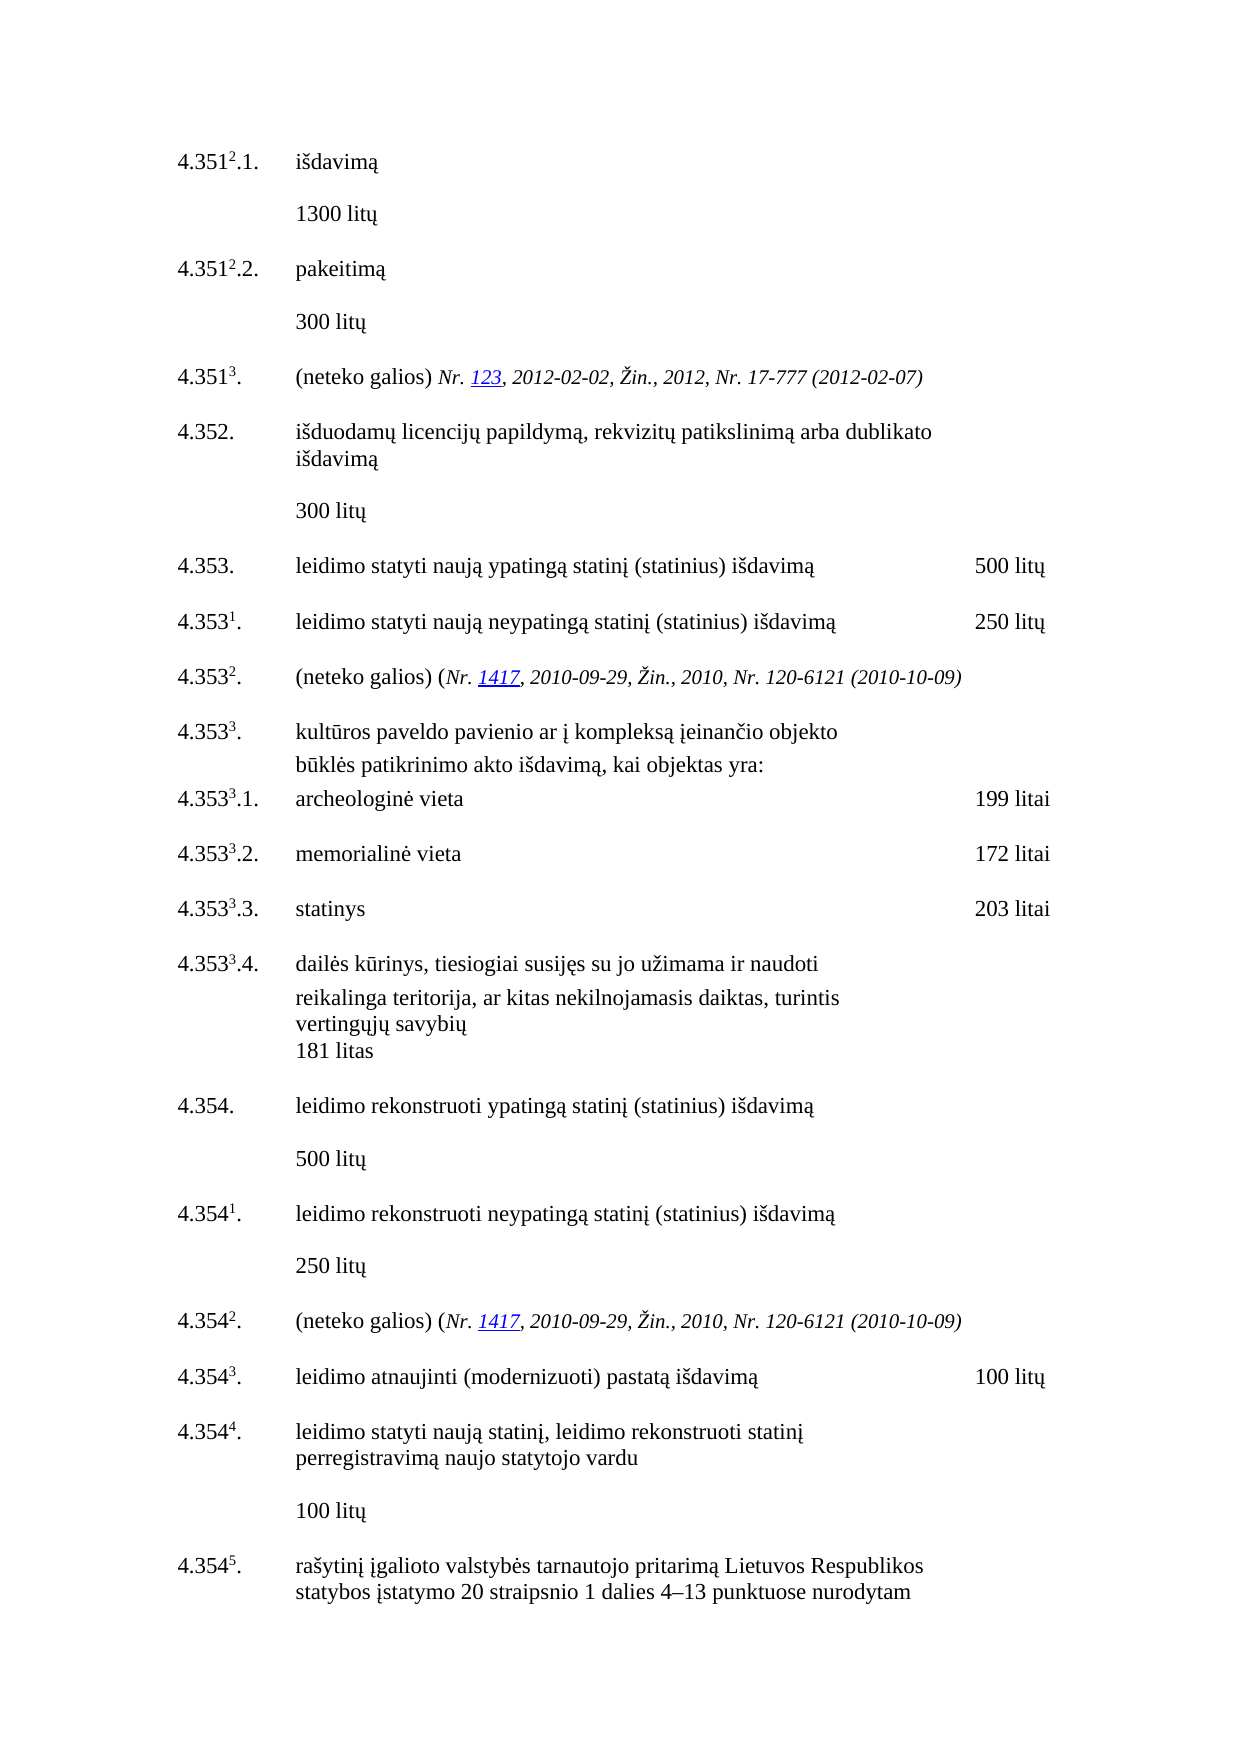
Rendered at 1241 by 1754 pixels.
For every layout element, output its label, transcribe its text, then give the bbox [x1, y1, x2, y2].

text 4.3532. (neteko galios) (Nr. 1417, 2010-09-29, Žin., 2010, Nr. 120-6121 (2010-10-09) [177, 663, 975, 689]
text 4.3512.1. išdavimą 1300 litų [177, 148, 930, 227]
text statybos įstatymo 20 straipsnio 1 dalies 4–13 punktuose nurodytam [177, 1578, 930, 1605]
text 4.3545. rašytinį įgalioto valstybės tarnautojo pritarimą Lietuvos Respublikos [177, 1552, 930, 1578]
text 4.3531. leidimo statyti naują neypatingą statinį (statinius) išdavimą 250 litų [177, 608, 1122, 634]
text 4.3533.3. statinys 203 litai [177, 895, 1122, 922]
text išdavimą 300 litų [177, 445, 945, 524]
text reikalinga teritorija, ar kitas nekilnojamasis daiktas, turintis [177, 984, 1122, 1011]
text perregistravimą naujo statytojo vardu 100 litų [177, 1444, 930, 1523]
text 4.3543. leidimo atnaujinti (modernizuoti) pastatą išdavimą 100 litų [177, 1363, 1122, 1389]
text vertingųjų savybių 181 litas [177, 1011, 945, 1063]
text 4.3542. (neteko galios) (Nr. 1417, 2010-09-29, Žin., 2010, Nr. 120-6121 (2010-10-09) [177, 1308, 975, 1334]
text 4.3544. leidimo statyti naują statinį, leidimo rekonstruoti statinį [177, 1418, 930, 1444]
text 4.3533.1. archeologinė vieta 199 litai [177, 785, 1122, 812]
text 4.3513. (neteko galios) Nr. 123, 2012-02-02, Žin., 2012, Nr. 17-777 (2012-02-07) [177, 363, 930, 390]
text 4.3533.2. memorialinė vieta 172 litai [177, 840, 1122, 867]
text 4.352. išduodamų licencijų papildymą, rekvizitų patikslinimą arba dublikato [177, 418, 945, 445]
text būklės patikrinimo akto išdavimą, kai objektas yra: [177, 752, 1122, 778]
text 4.3533.4. dailės kūrinys, tiesiogiai susijęs su jo užimama ir naudoti [177, 951, 1122, 977]
text 4.3541. leidimo rekonstruoti neypatingą statinį (statinius) išdavimą 250 litų [177, 1200, 945, 1279]
text 4.354. leidimo rekonstruoti ypatingą statinį (statinius) išdavimą 500 litų [177, 1092, 945, 1171]
text 4.3533. kultūros paveldo pavienio ar į kompleksą įeinančio objekto [177, 718, 1122, 744]
text 4.353. leidimo statyti naują ypatingą statinį (statinius) išdavimą 500 litų [177, 553, 1122, 579]
text 4.3512.2. pakeitimą 300 litų [177, 256, 930, 334]
